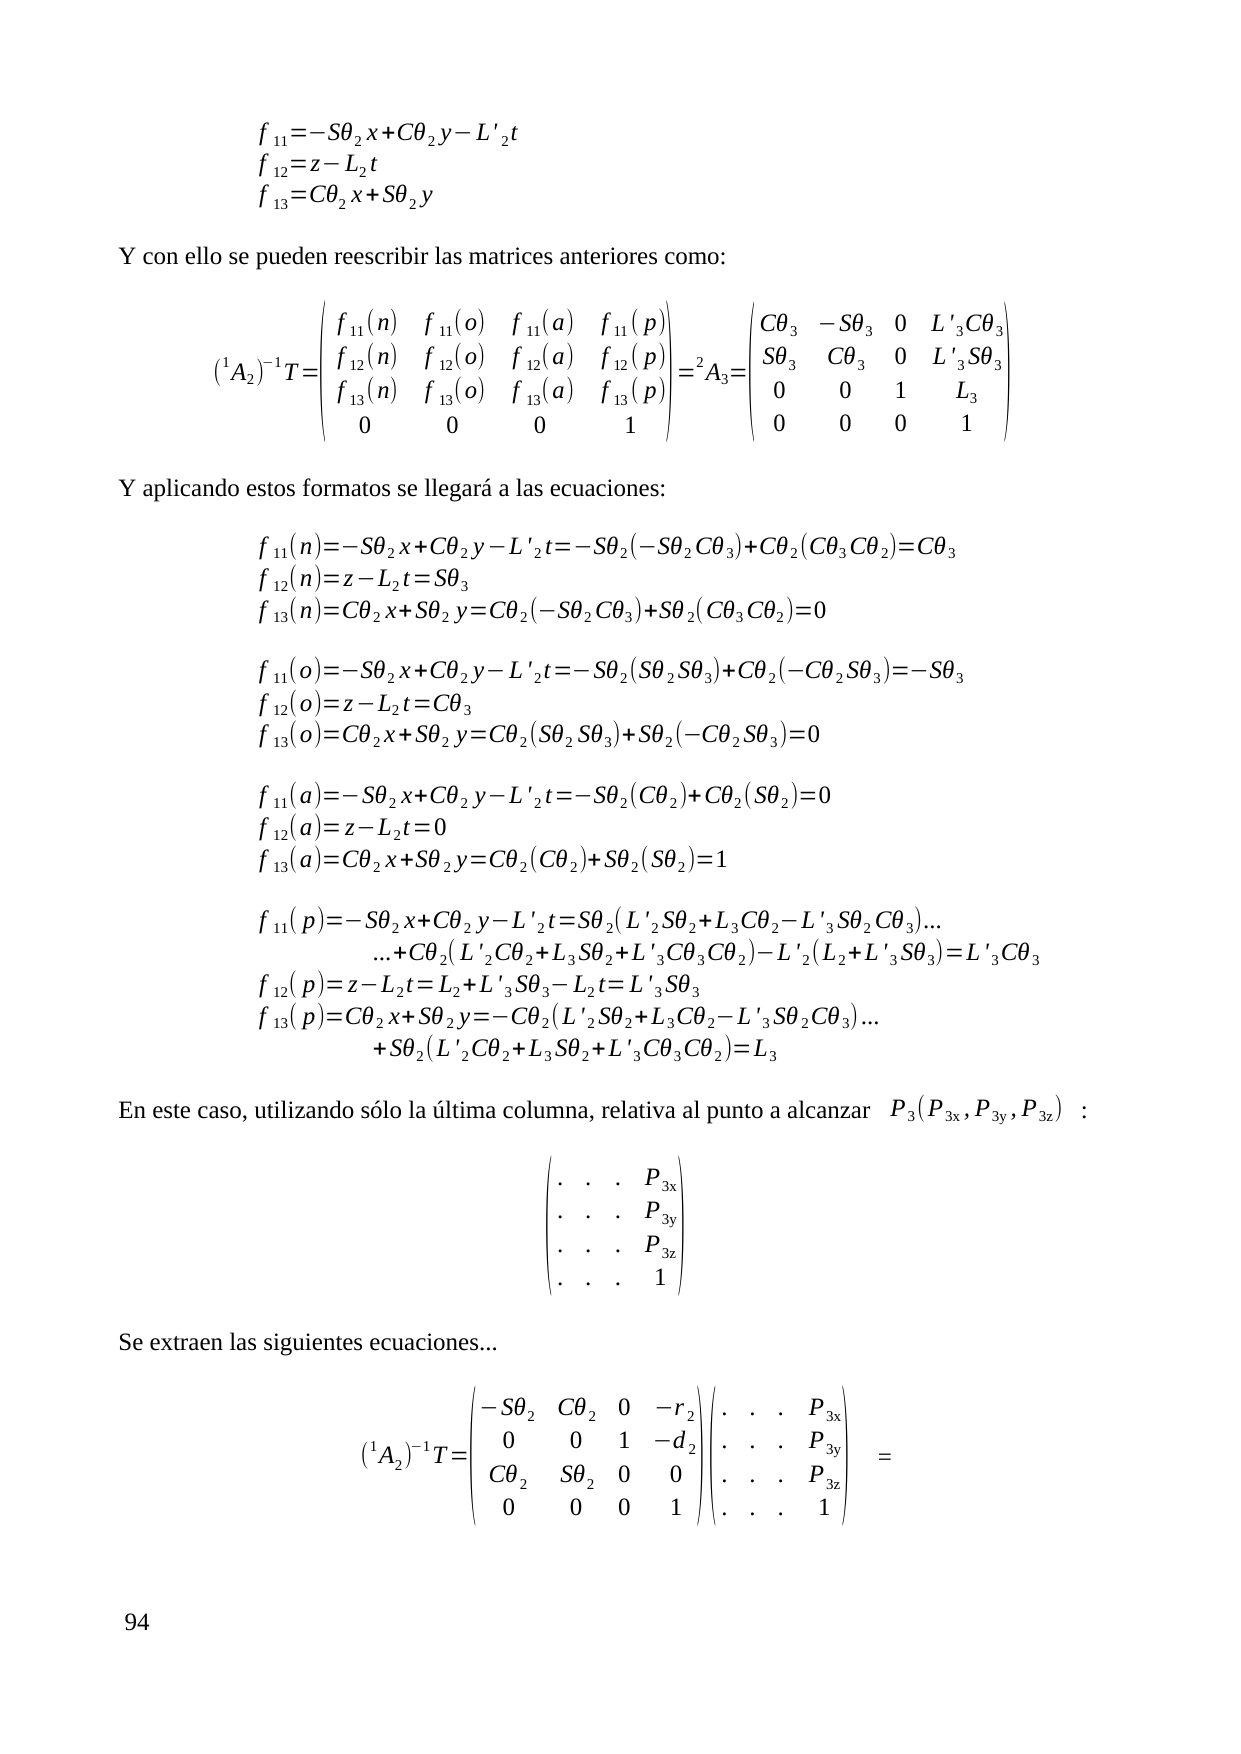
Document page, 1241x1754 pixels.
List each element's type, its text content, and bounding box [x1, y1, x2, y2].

text Y con ello se pueden reescribir las matrices anteriores como: [118, 241, 1122, 270]
text En este caso, utilizando sólo la última columna, relativa al punto a alcanzar: [118, 1093, 1122, 1125]
text Y aplicando estos formatos se llegará a las ecuaciones: [118, 473, 1122, 502]
text Se extraen las siguientes ecuaciones... [118, 1327, 1122, 1356]
text = [118, 1384, 1122, 1528]
